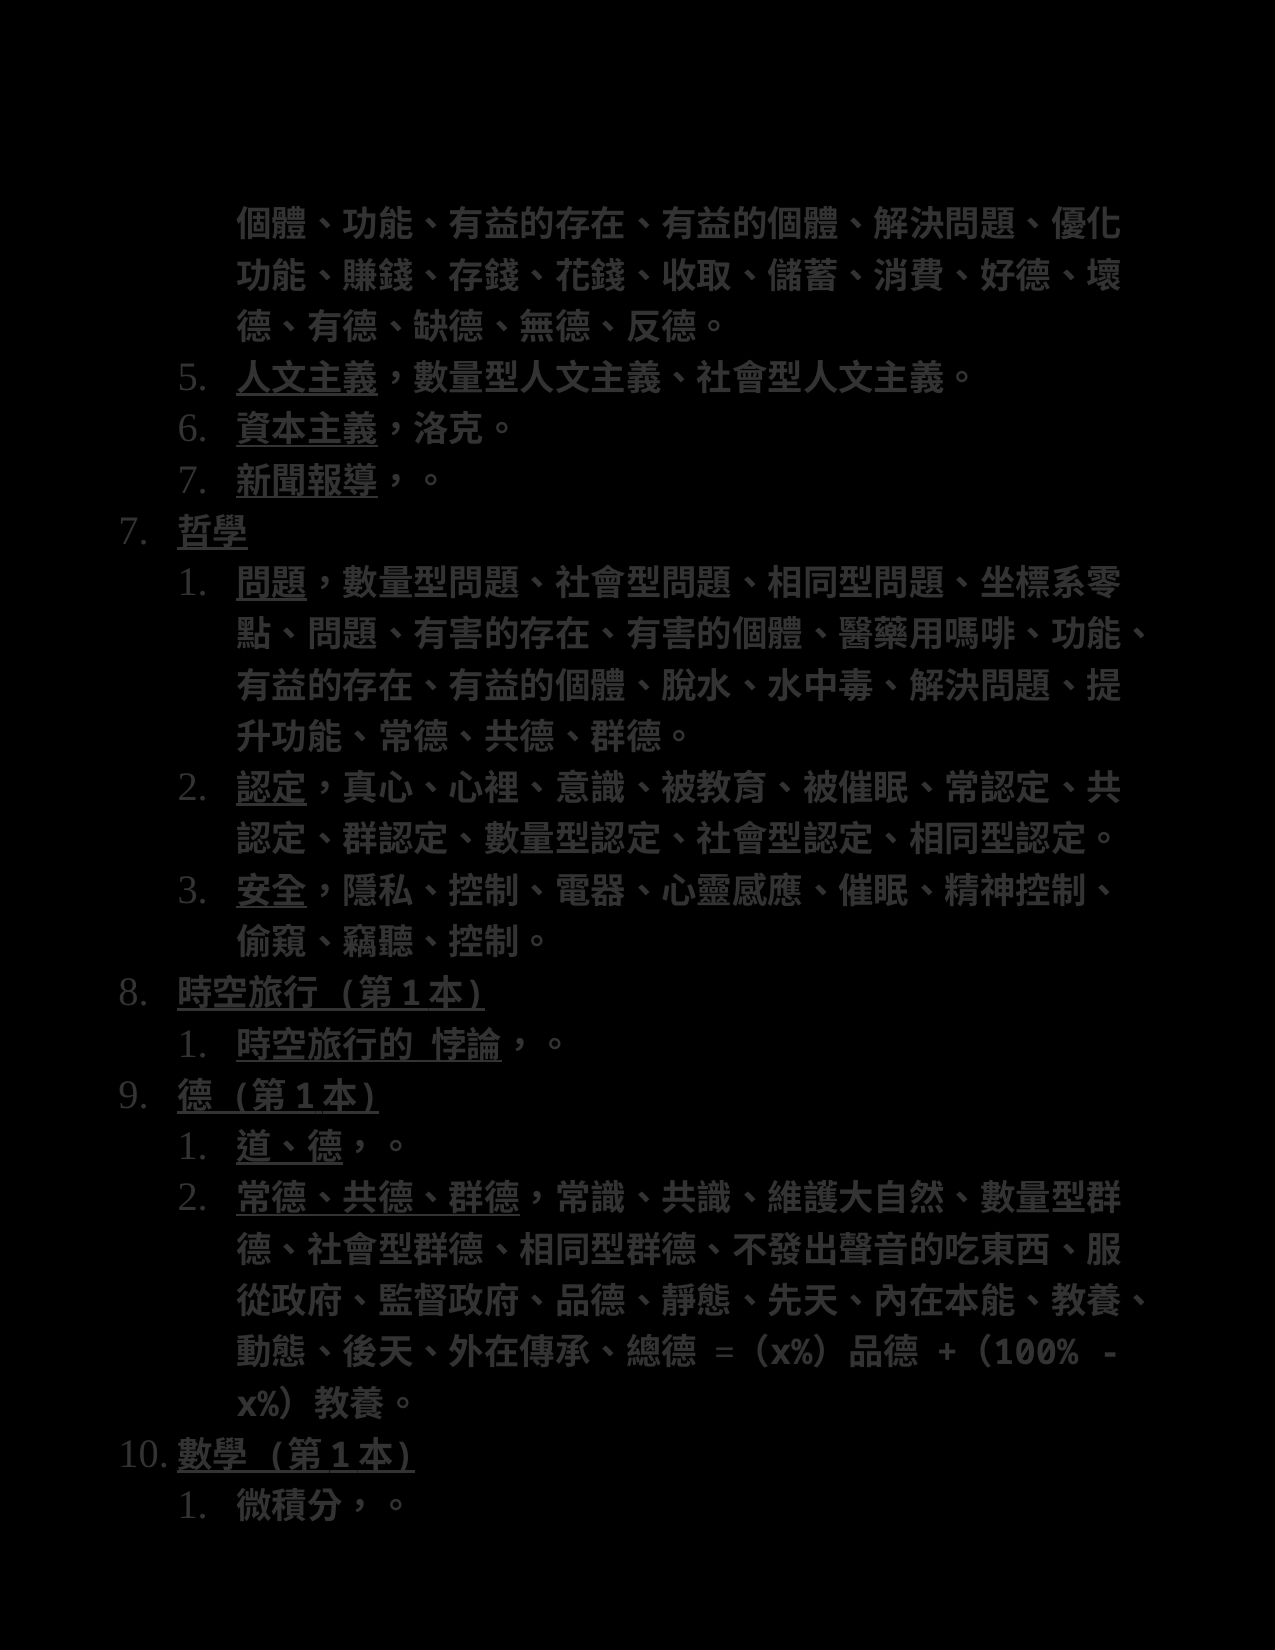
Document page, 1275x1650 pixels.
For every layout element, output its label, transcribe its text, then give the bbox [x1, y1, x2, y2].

list 德 (第1本) [118, 1067, 1157, 1118]
list 微積分，。 [177, 1478, 1157, 1529]
list 數學 (第1本) [118, 1426, 1157, 1478]
list 道、德，。 [177, 1118, 1157, 1170]
list 新聞報導，。 [177, 452, 1157, 503]
list 時空旅行的 悖論，。 [177, 1016, 1157, 1067]
list 人文主義，數量型人文主義、社會型人文主義。 [177, 349, 1157, 401]
list 哲學 [118, 503, 1157, 554]
list 安全，隱私、控制、電器、心靈感應、催眠、精神控制、偷窺、竊聽、控制。 [177, 862, 1157, 964]
list 認定，真心、心裡、意識、被教育、被催眠、常認定、共認定、群認定、數量型認定、社會型認定、相同型認定。 [177, 759, 1157, 862]
list 問題，數量型問題、社會型問題、相同型問題、坐標系零點、問題、有害的存在、有害的個體、醫藥用嗎啡、功能、有益的存在、有益的個體、脫水、水中毒、解決問題、提升功能、常德、共德、群德。 [177, 554, 1157, 759]
list 時空旅行 (第1本) [118, 964, 1157, 1016]
list 個體、功能、有益的存在、有益的個體、解決問題、優化功能、賺錢、存錢、花錢、收取、儲蓄、消費、好德、壞德、有德、缺德、無德、反德。 [177, 196, 1157, 349]
list 資本主義，洛克。 [177, 401, 1157, 452]
list 常德、共德、群德，常識、共識、維護大自然、數量型群德、社會型群德、相同型群德、不發出聲音的吃東西、服從政府、監督政府、品德、靜態、先天、內在本能、教養、動態、後天、外在傳承、總德 =（x%）品德 +（100% - x%）教養。 [177, 1170, 1157, 1426]
